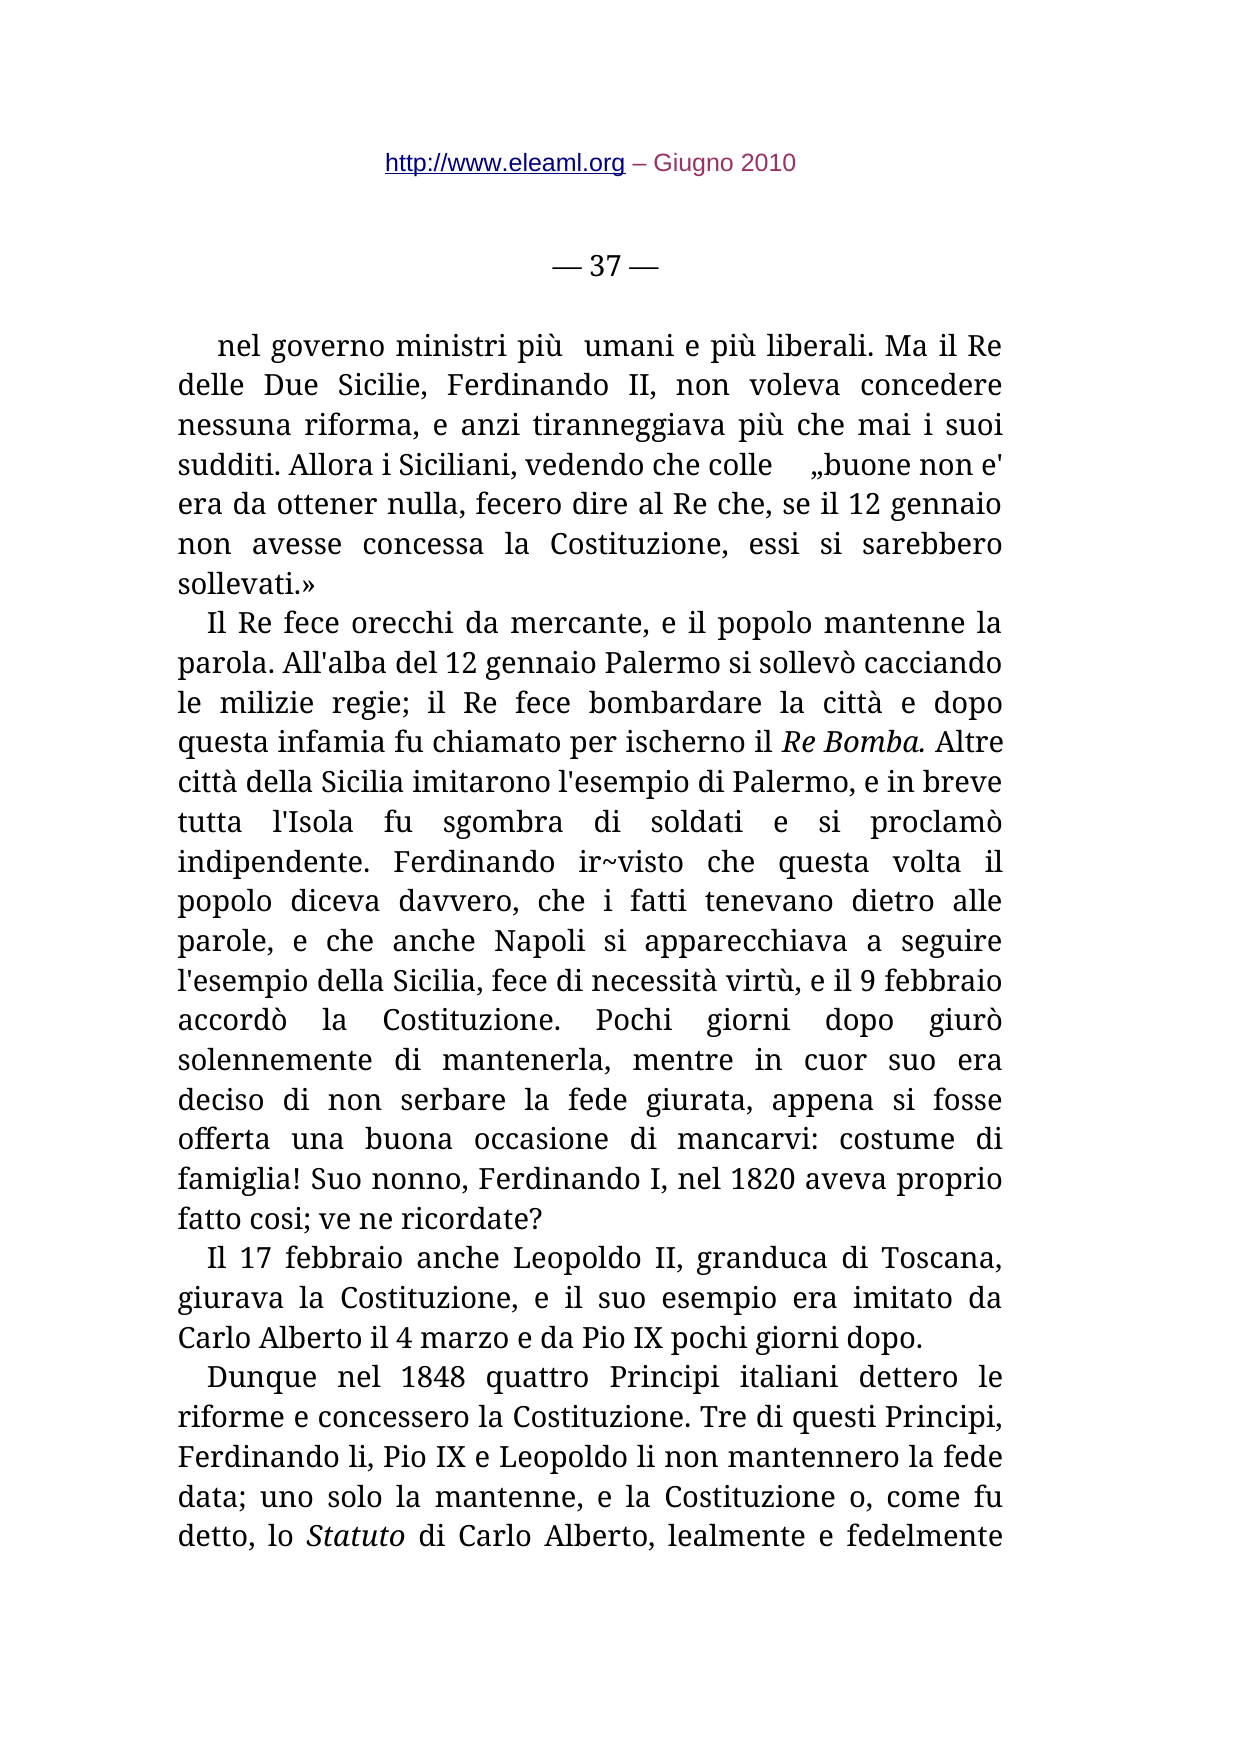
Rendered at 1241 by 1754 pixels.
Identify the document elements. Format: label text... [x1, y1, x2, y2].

text Il Re fece orecchi da mercante, e il popolo mantenne la parola. All'alba del 12 gennaio Palermo si sollevò cacciando le milizie regie; il Re fece bombardare la città e dopo questa infamia fu chiamato per ischerno il Re Bomba. Altre città della Sicilia imitarono l'esempio di Palermo, e in breve tutta l'Isola fu sgombra di soldati e si proclamò indipendente. Ferdinando ir~visto che questa volta il popolo diceva davvero, che i fatti tenevano dietro alle parole, e che anche Napoli si apparecchiava a seguire l'esempio della Sicilia, fece di necessità virtù, e il 9 febbraio accordò la Costituzione. Pochi giorni dopo giurò solennemente di mantenerla, mentre in cuor suo era deciso di non serbare la fede giurata, appena si fosse offerta una buona occasione di mancarvi: costume di famiglia! Suo nonno, Ferdinando I, nel 1820 aveva proprio fatto cosi; ve ne ricordate? [177, 603, 1004, 1238]
text Il 17 febbraio anche Leopoldo II, granduca di Toscana, giurava la Costituzione, e il suo esempio era imitato da Carlo Alberto il 4 marzo e da Pio IX pochi giorni dopo. [177, 1238, 1004, 1357]
text — 37 — [177, 246, 1004, 285]
text nel governo ministri più umani e più liberali. Ma il Re delle Due Sicilie, Ferdinando II, non voleva concedere nessuna riforma, e anzi tiranneggiava più che mai i suoi sudditi. Allora i Siciliani, vedendo che colle „buone non e' era da ottener nulla, fecero dire al Re che, se il 12 gennaio non avesse concessa la Costituzione, essi si sarebbero sollevati.» [177, 325, 1004, 603]
text Dunque nel 1848 quattro Principi italiani dettero le riforme e concessero la Costituzione. Tre di questi Principi, Ferdinando li, Pio IX e Leopoldo li non mantennero la fede data; uno solo la mantenne, e la Costituzione o, come fu detto, lo Statuto di Carlo Alberto, lealmente e fedelmente [177, 1357, 1004, 1555]
